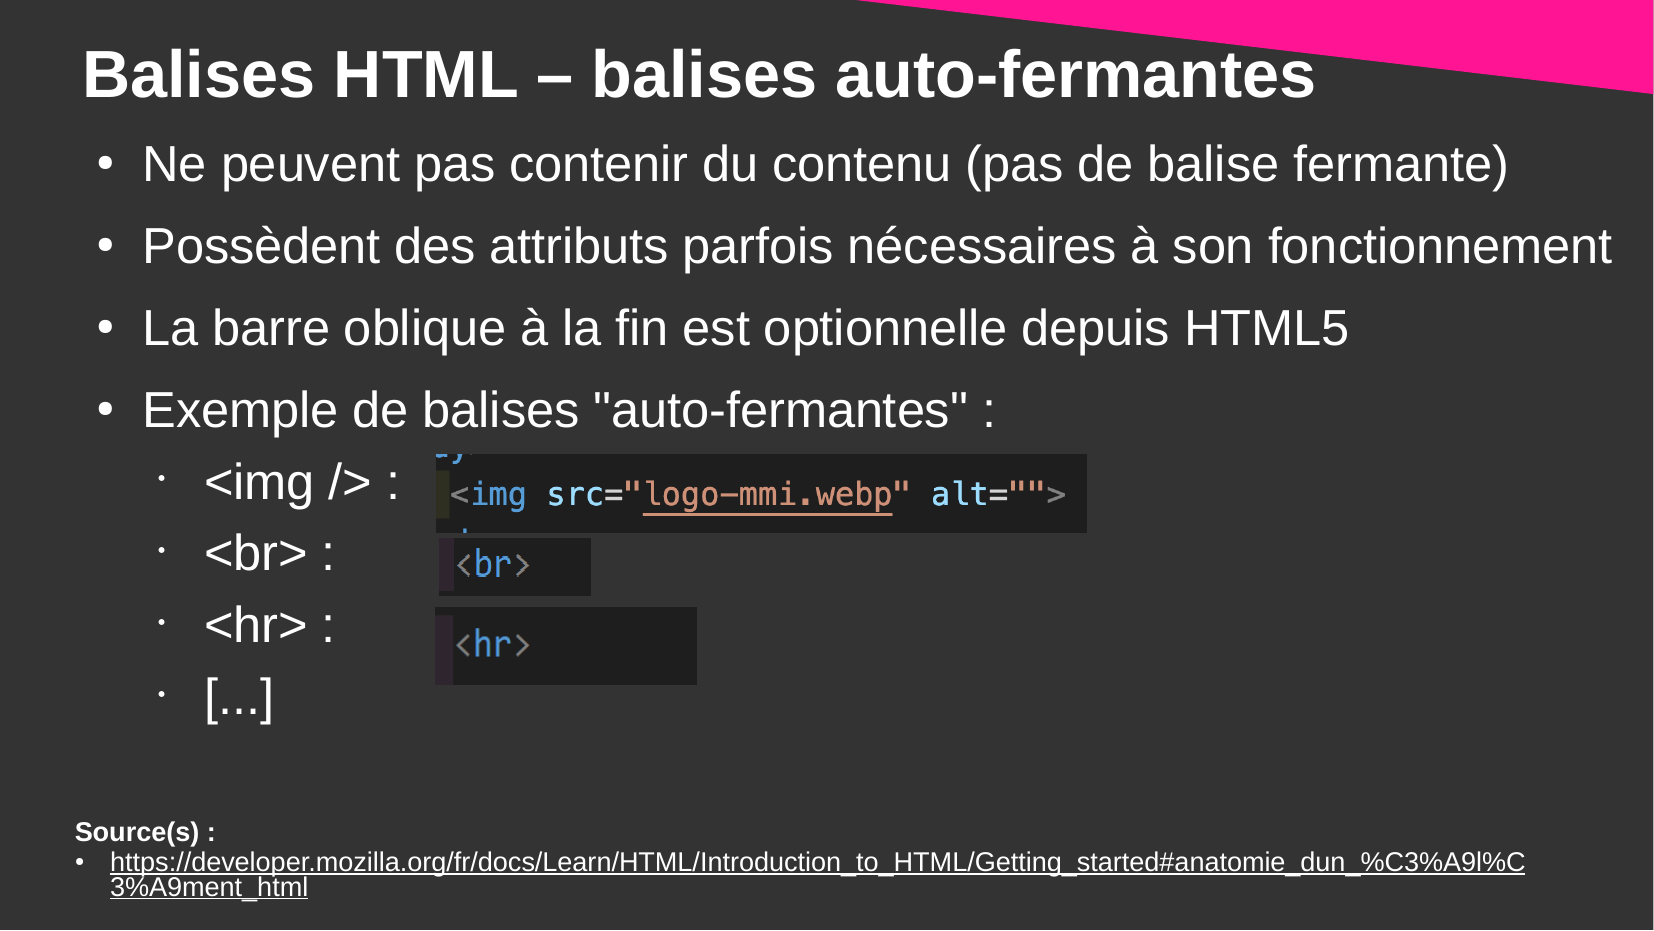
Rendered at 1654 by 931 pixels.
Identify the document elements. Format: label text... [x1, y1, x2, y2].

text_box Source(s) : https://developer.mozilla.org/fr/docs/Learn/HTML/Introduction_to_HTML/Getting_started#anatomie_dun_%C3%A9l%C3%A9ment_html [59, 809, 1546, 915]
picture [439, 538, 591, 597]
text_box [855, 0, 1654, 95]
picture [436, 454, 1087, 533]
list Ne peuvent pas contenir du contenu (pas de balise fermante) Possèdent des attributs parfois nécessaires à son fonctionnement La barre oblique à la fin est optionnelle depuis HTML5 Exemple de balises "auto-fermantes" : <img /> : <br> : <hr> : [...] [80, 135, 1620, 777]
picture [435, 607, 697, 685]
title Balises HTML – balises auto-fermantes [82, 36, 1571, 122]
